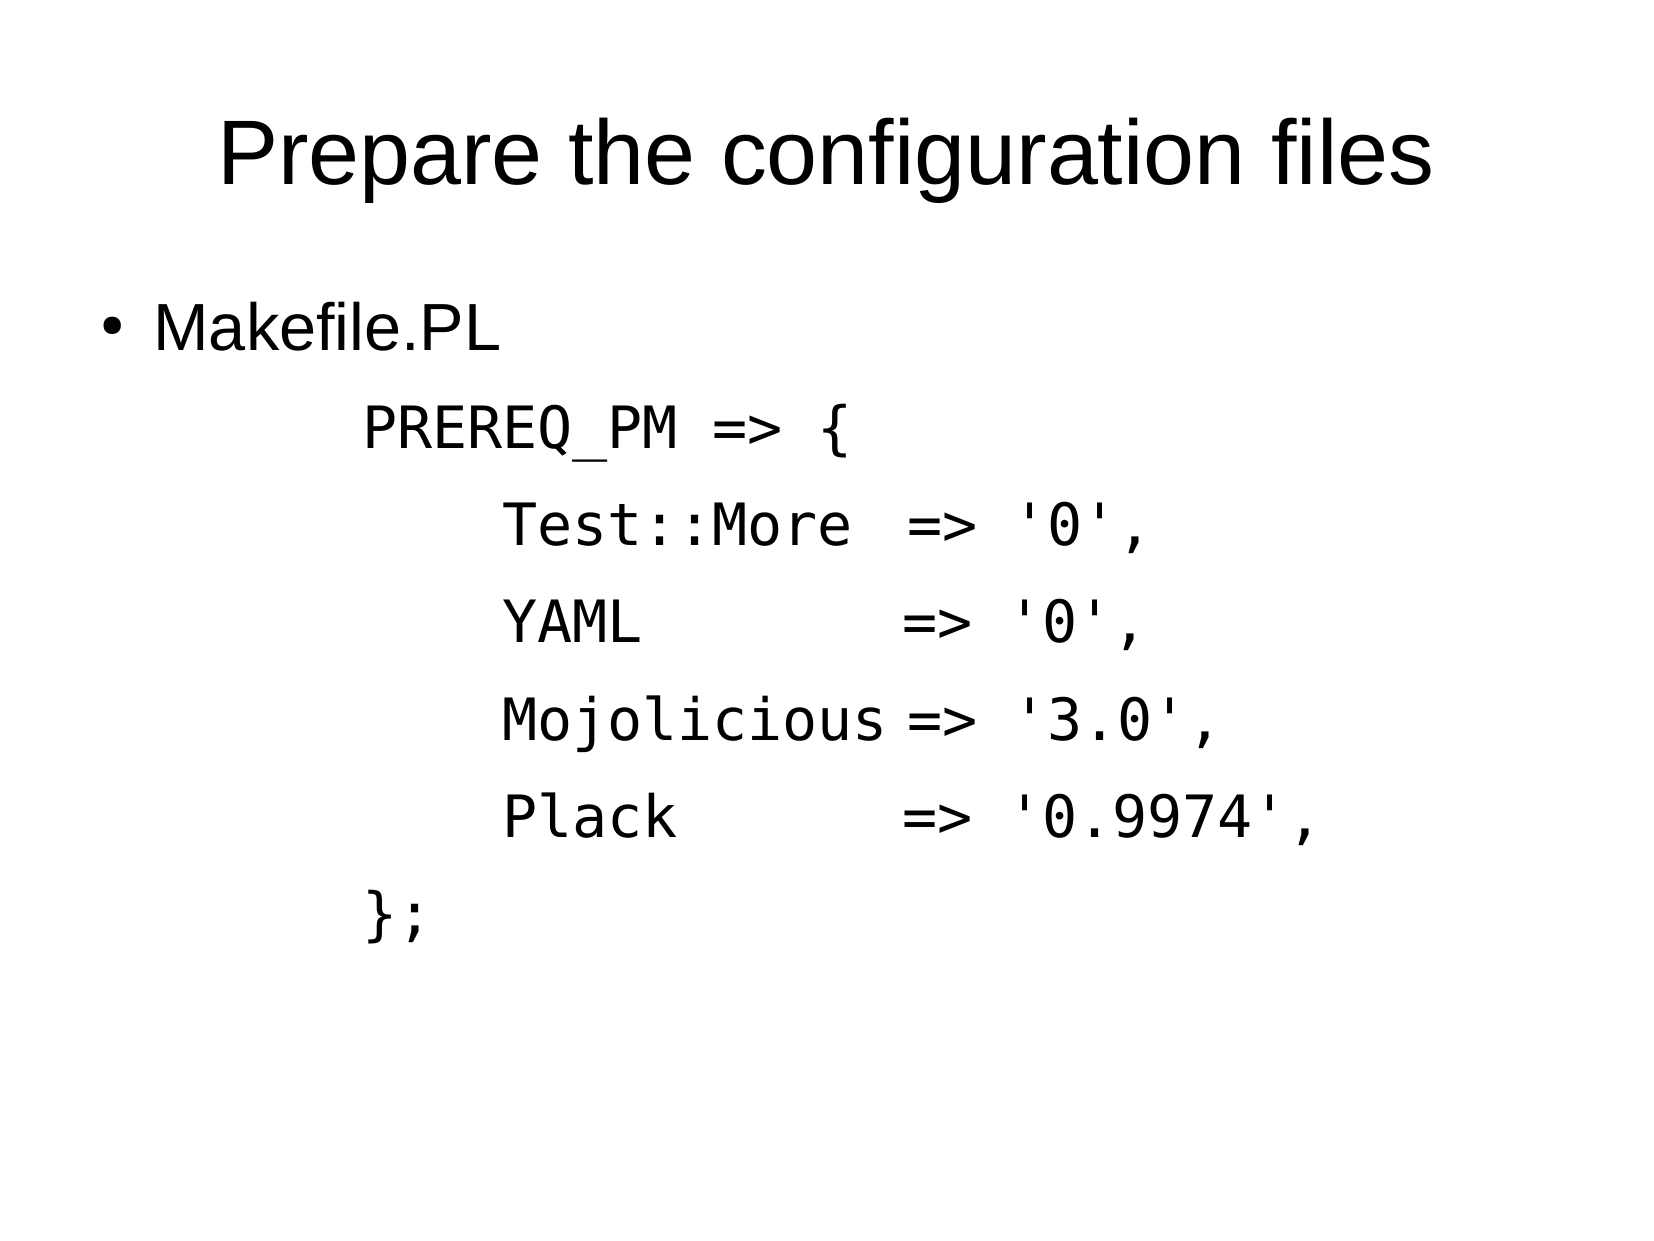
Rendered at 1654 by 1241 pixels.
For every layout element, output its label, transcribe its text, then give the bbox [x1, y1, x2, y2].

title Prepare the configuration files [82, 49, 1571, 257]
list Makefile.PL PREREQ_PM => { Test::More => '0', YAML => '0', Mojolicious => '3.0', Plack => '0.9974', }; [82, 290, 1538, 1010]
